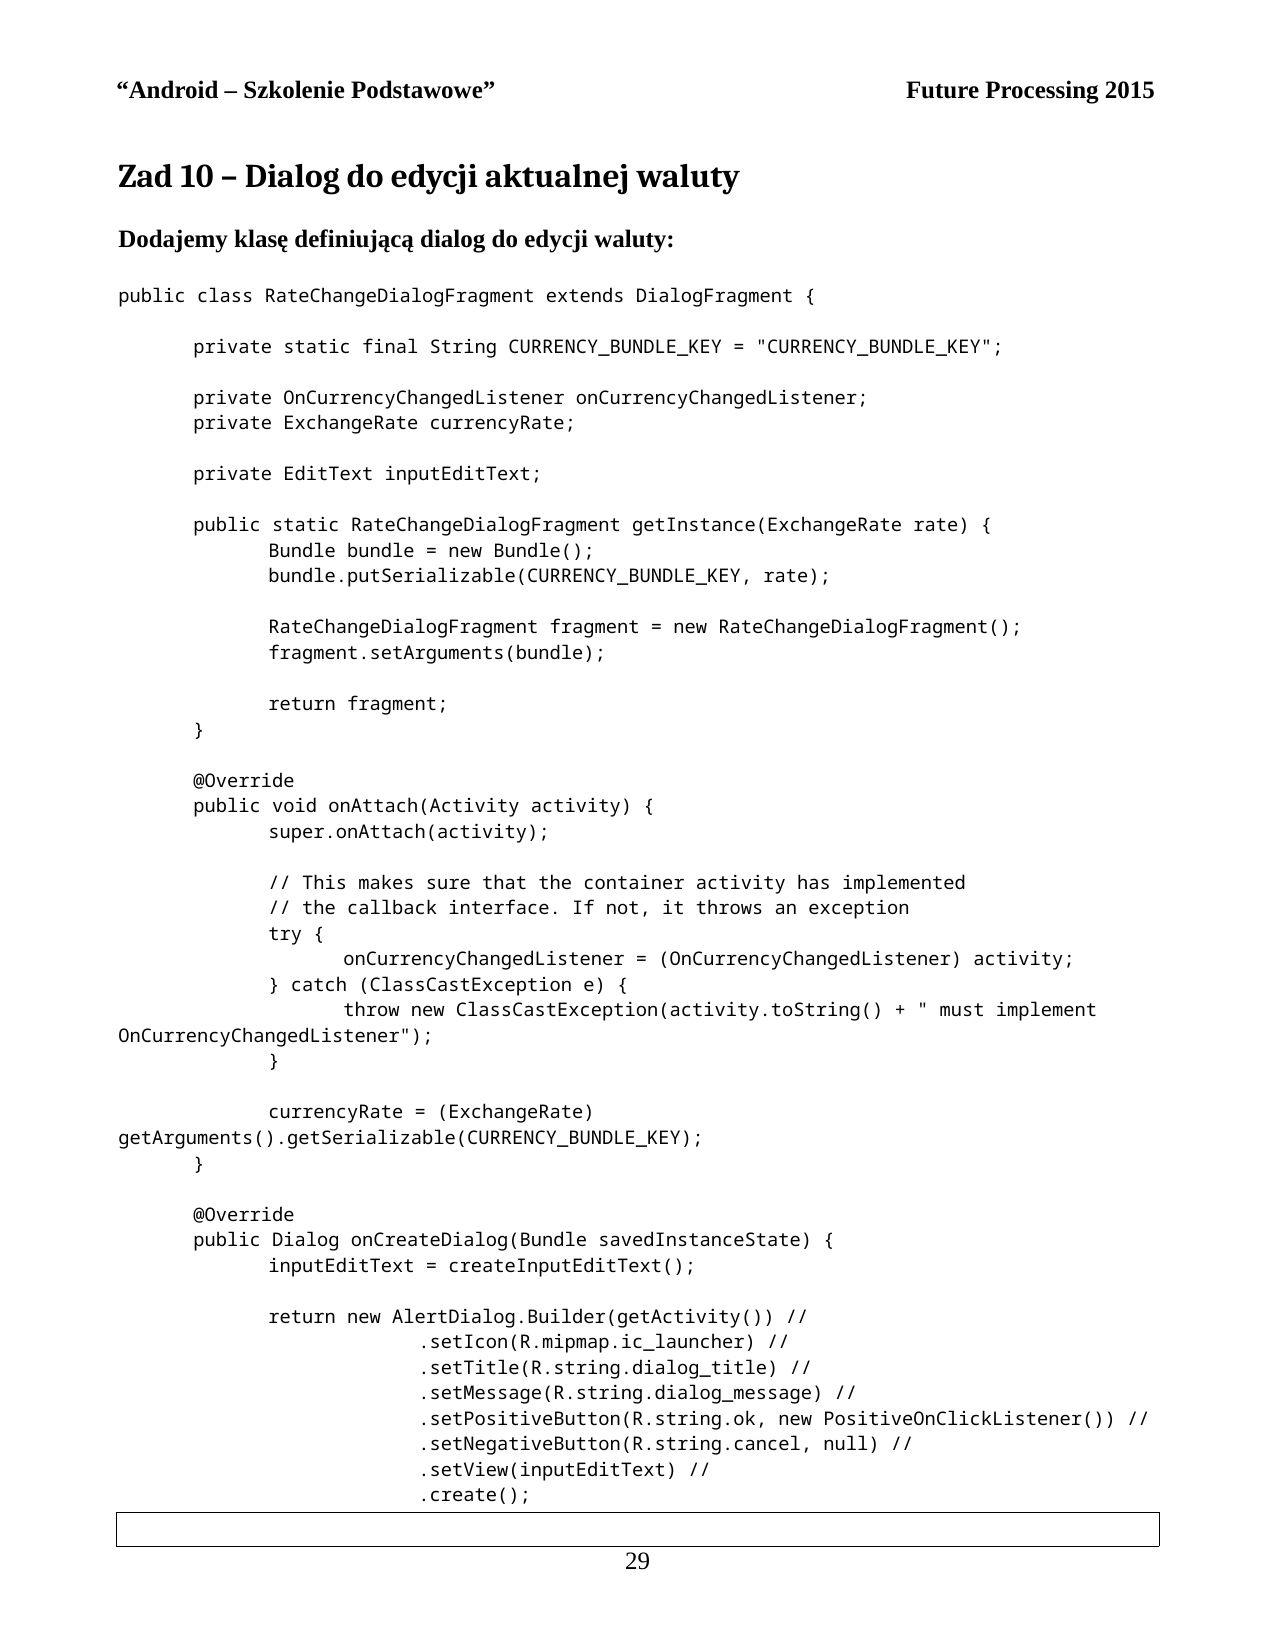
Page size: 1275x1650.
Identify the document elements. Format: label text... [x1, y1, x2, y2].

text currencyRate = (ExchangeRate) getArguments().getSerializable(CURRENCY_BUNDLE_KEY); [118, 1099, 1157, 1150]
text .create(); [118, 1482, 1157, 1507]
text @Override [118, 1201, 1157, 1226]
text return fragment; [118, 690, 1157, 716]
text @Override [118, 767, 1157, 792]
text public void onAttach(Activity activity) { [118, 792, 1157, 818]
text .setMessage(R.string.dialog_message) // [118, 1379, 1157, 1405]
text // the callback interface. If not, it throws an exception [118, 894, 1157, 920]
text } catch (ClassCastException e) { [118, 971, 1157, 997]
text Bundle bundle = new Bundle(); [118, 537, 1157, 563]
text .setView(inputEditText) // [118, 1456, 1157, 1482]
text .setPositiveButton(R.string.ok, new PositiveOnClickListener()) // [118, 1405, 1157, 1431]
text super.onAttach(activity); [118, 818, 1157, 843]
text private EditText inputEditText; [118, 461, 1157, 486]
text Dodajemy klasę definiującą dialog do edycji waluty: [118, 224, 1157, 253]
text .setTitle(R.string.dialog_title) // [118, 1354, 1157, 1379]
text } [118, 1048, 1157, 1073]
text throw new ClassCastException(activity.toString() + " must implement OnCurrencyChangedListener"); [118, 997, 1157, 1048]
text private static final String CURRENCY_BUNDLE_KEY = "CURRENCY_BUNDLE_KEY"; [118, 333, 1157, 359]
text public Dialog onCreateDialog(Bundle savedInstanceState) { [118, 1226, 1157, 1252]
text RateChangeDialogFragment fragment = new RateChangeDialogFragment(); [118, 614, 1157, 639]
text onCurrencyChangedListener = (OnCurrencyChangedListener) activity; [118, 946, 1157, 971]
text public class RateChangeDialogFragment extends DialogFragment { [118, 282, 1157, 308]
text bundle.putSerializable(CURRENCY_BUNDLE_KEY, rate); [118, 563, 1157, 588]
text .setIcon(R.mipmap.ic_launcher) // [118, 1328, 1157, 1354]
text private ExchangeRate currencyRate; [118, 410, 1157, 435]
text public static RateChangeDialogFragment getInstance(ExchangeRate rate) { [118, 512, 1157, 537]
text } [118, 716, 1157, 741]
text return new AlertDialog.Builder(getActivity()) // [118, 1303, 1157, 1328]
text private OnCurrencyChangedListener onCurrencyChangedListener; [118, 384, 1157, 410]
text fragment.setArguments(bundle); [118, 639, 1157, 665]
text } [118, 1150, 1157, 1175]
text Zad 10 – Dialog do edycji aktualnej waluty [118, 157, 1157, 196]
text // This makes sure that the container activity has implemented [118, 869, 1157, 894]
text inputEditText = createInputEditText(); [118, 1252, 1157, 1277]
text try { [118, 920, 1157, 946]
text .setNegativeButton(R.string.cancel, null) // [118, 1431, 1157, 1456]
